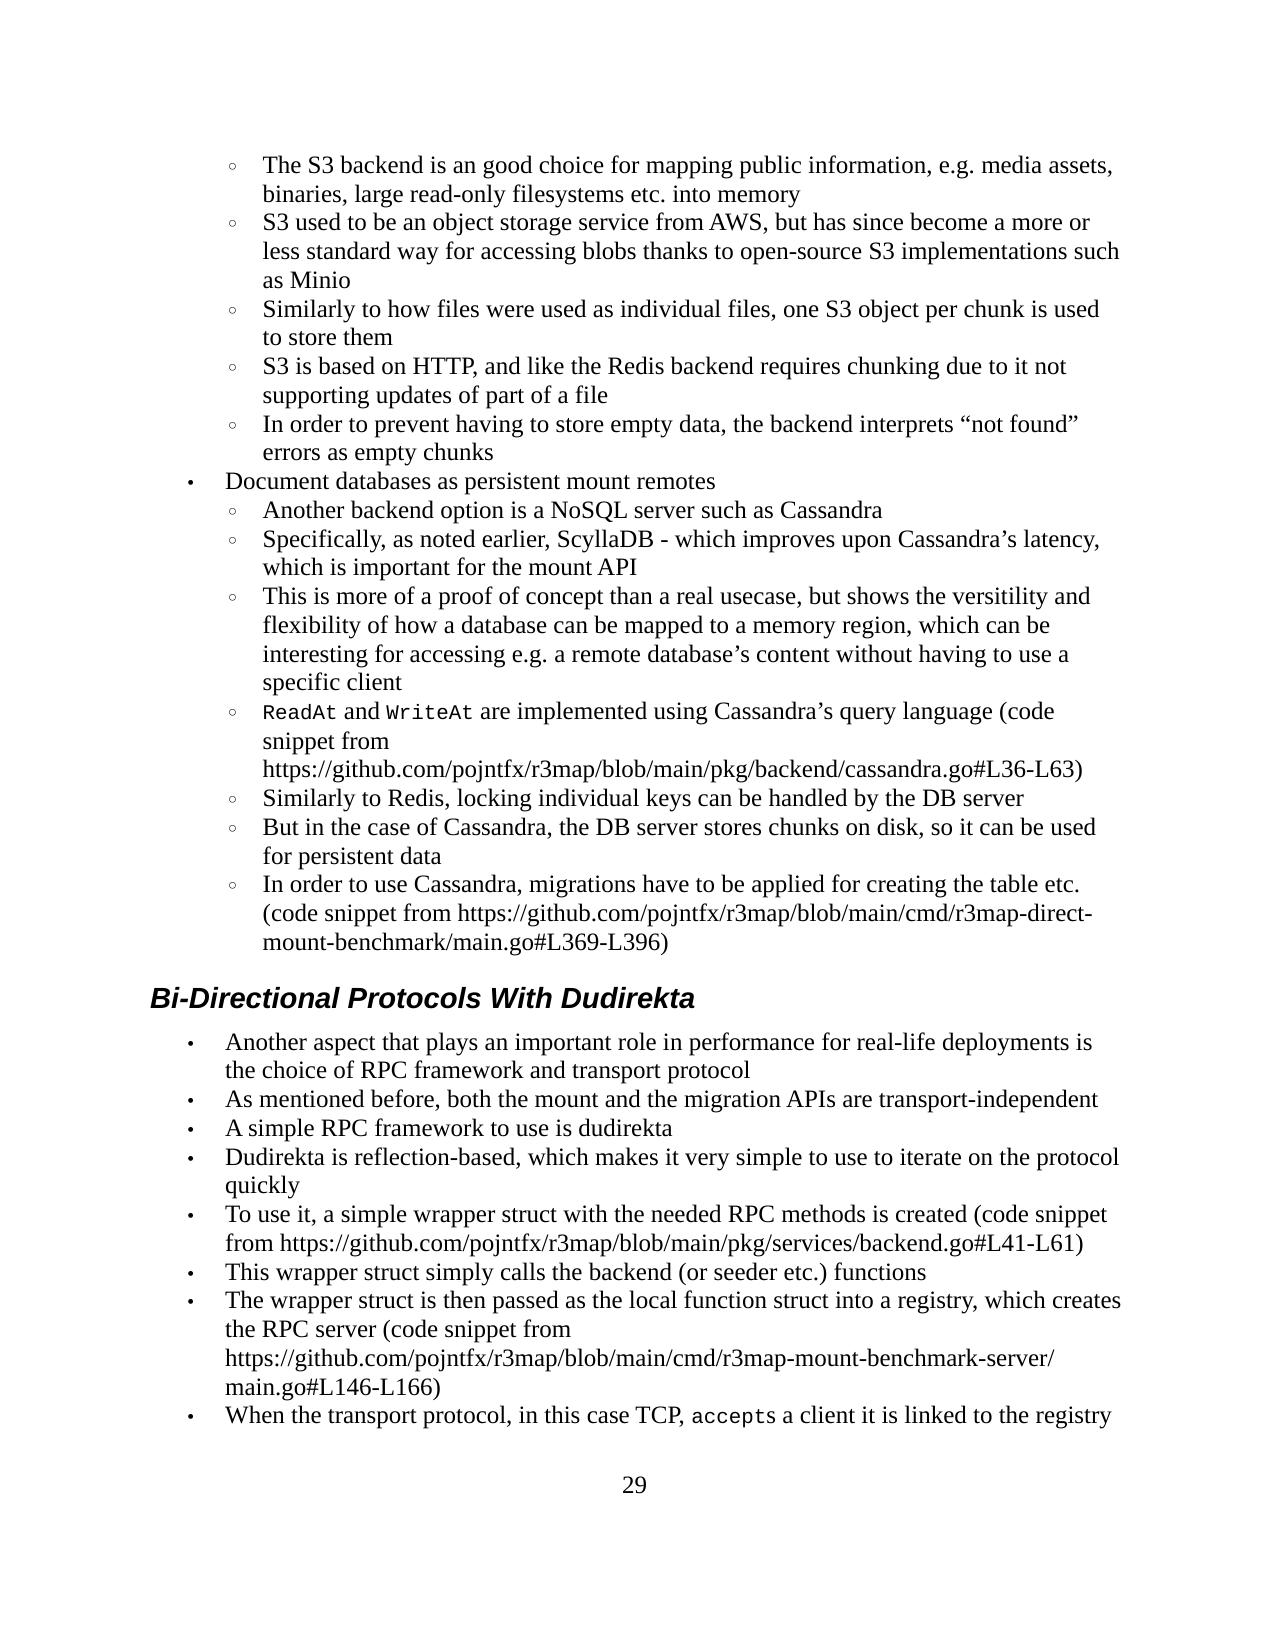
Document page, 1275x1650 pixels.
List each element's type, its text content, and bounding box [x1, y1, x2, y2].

list To use it, a simple wrapper struct with the needed RPC methods is created (code snippet from https://github.com/pojntfx/r3map/blob/main/pkg/services/backend.go#L41-L61) [187, 1199, 1125, 1257]
list This is more of a proof of concept than a real usecase, but shows the versitility and flexibility of how a database can be mapped to a memory region, which can be interesting for accessing e.g. a remote database’s content without having to use a specific client [225, 581, 1125, 696]
list Another aspect that plays an important role in performance for real-life deployments is the choice of RPC framework and transport protocol [187, 1027, 1125, 1084]
list This wrapper struct simply calls the backend (or seeder etc.) functions [187, 1257, 1125, 1286]
subtitle Bi-Directional Protocols With Dudirekta [150, 981, 1125, 1014]
list The wrapper struct is then passed as the local function struct into a registry, which creates the RPC server (code snippet from https://github.com/pojntfx/r3map/blob/main/cmd/r3map-mount-benchmark-server/main.go#L146-L166) [187, 1286, 1125, 1401]
list Specifically, as noted earlier, ScyllaDB - which improves upon Cassandra’s latency, which is important for the mount API [225, 524, 1125, 581]
list In order to use Cassandra, migrations have to be applied for creating the table etc. (code snippet from https://github.com/pojntfx/r3map/blob/main/cmd/r3map-direct-mount-benchmark/main.go#L369-L396) [225, 869, 1125, 956]
list The S3 backend is an good choice for mapping public information, e.g. media assets, binaries, large read-only filesystems etc. into memory [225, 150, 1125, 207]
list Similarly to how files were used as individual files, one S3 object per chunk is used to store them [225, 294, 1125, 351]
list Dudirekta is reflection-based, which makes it very simple to use to iterate on the protocol quickly [187, 1142, 1125, 1199]
list ReadAt and WriteAt are implemented using Cassandra’s query language (code snippet from https://github.com/pojntfx/r3map/blob/main/pkg/backend/cassandra.go#L36-L63) [225, 696, 1125, 783]
list Another backend option is a NoSQL server such as Cassandra [225, 495, 1125, 524]
list But in the case of Cassandra, the DB server stores chunks on disk, so it can be used for persistent data [225, 812, 1125, 869]
list S3 used to be an object storage service from AWS, but has since become a more or less standard way for accessing blobs thanks to open-source S3 implementations such as Minio [225, 207, 1125, 294]
list S3 is based on HTTP, and like the Redis backend requires chunking due to it not supporting updates of part of a file [225, 351, 1125, 409]
list A simple RPC framework to use is dudirekta [187, 1113, 1125, 1142]
list Similarly to Redis, locking individual keys can be handled by the DB server [225, 783, 1125, 812]
list Document databases as persistent mount remotes [187, 466, 1125, 495]
list As mentioned before, both the mount and the migration APIs are transport-independent [187, 1084, 1125, 1113]
list In order to prevent having to store empty data, the backend interprets “not found” errors as empty chunks [225, 409, 1125, 466]
list When the transport protocol, in this case TCP, accepts a client it is linked to the registry [187, 1401, 1125, 1430]
